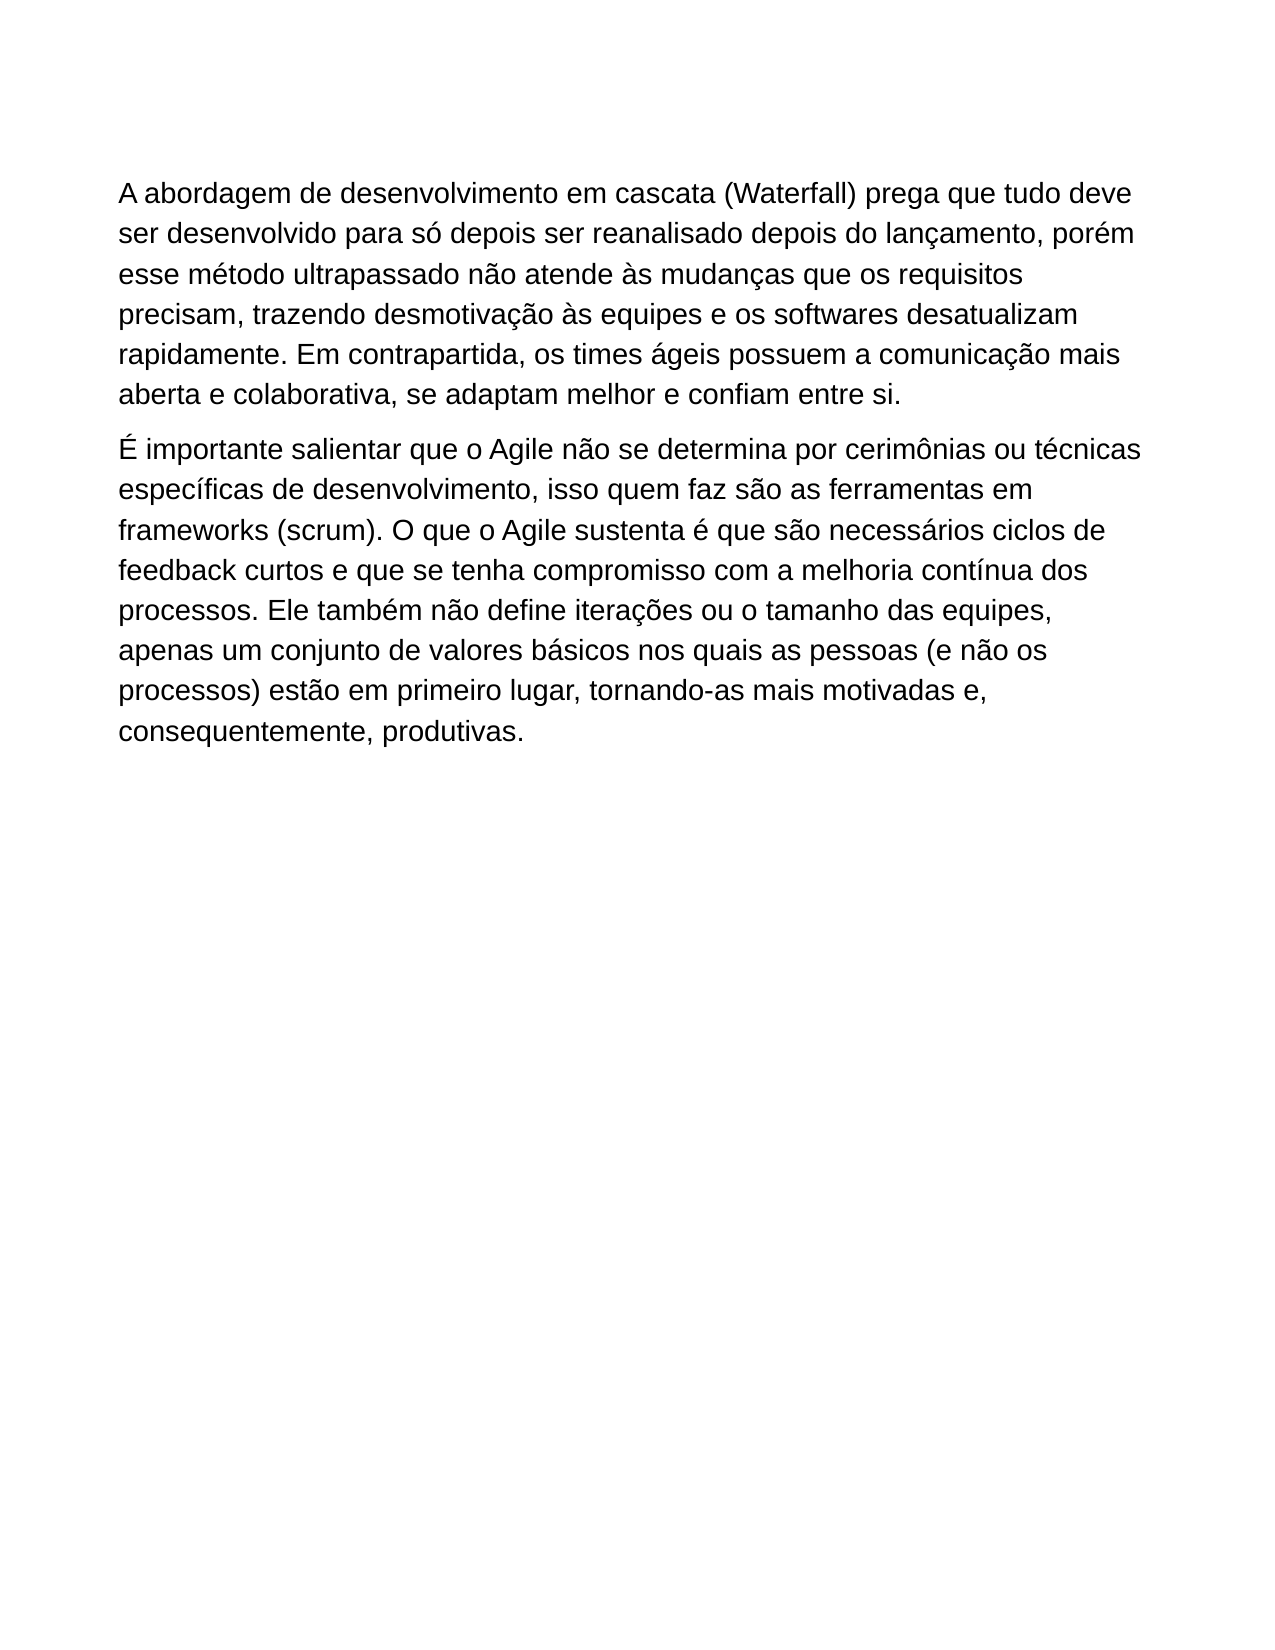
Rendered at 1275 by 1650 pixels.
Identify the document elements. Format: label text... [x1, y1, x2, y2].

text É importante salientar que o Agile não se determina por cerimônias ou técnicas específicas de desenvolvimento, isso quem faz são as ferramentas em frameworks (scrum). O que o Agile sustenta é que são necessários ciclos de feedback curtos e que se tenha compromisso com a melhoria contínua dos processos. Ele também não define iterações ou o tamanho das equipes, apenas um conjunto de valores básicos nos quais as pessoas (e não os processos) estão em primeiro lugar, tornando-as mais motivadas e, consequentemente, produtivas. [118, 432, 1157, 747]
text A abordagem de desenvolvimento em cascata (Waterfall) prega que tudo deve ser desenvolvido para só depois ser reanalisado depois do lançamento, porém esse método ultrapassado não atende às mudanças que os requisitos precisam, trazendo desmotivação às equipes e os softwares desatualizam rapidamente. Em contrapartida, os times ágeis possuem a comunicação mais aberta e colaborativa, se adaptam melhor e confiam entre si. [118, 176, 1157, 411]
